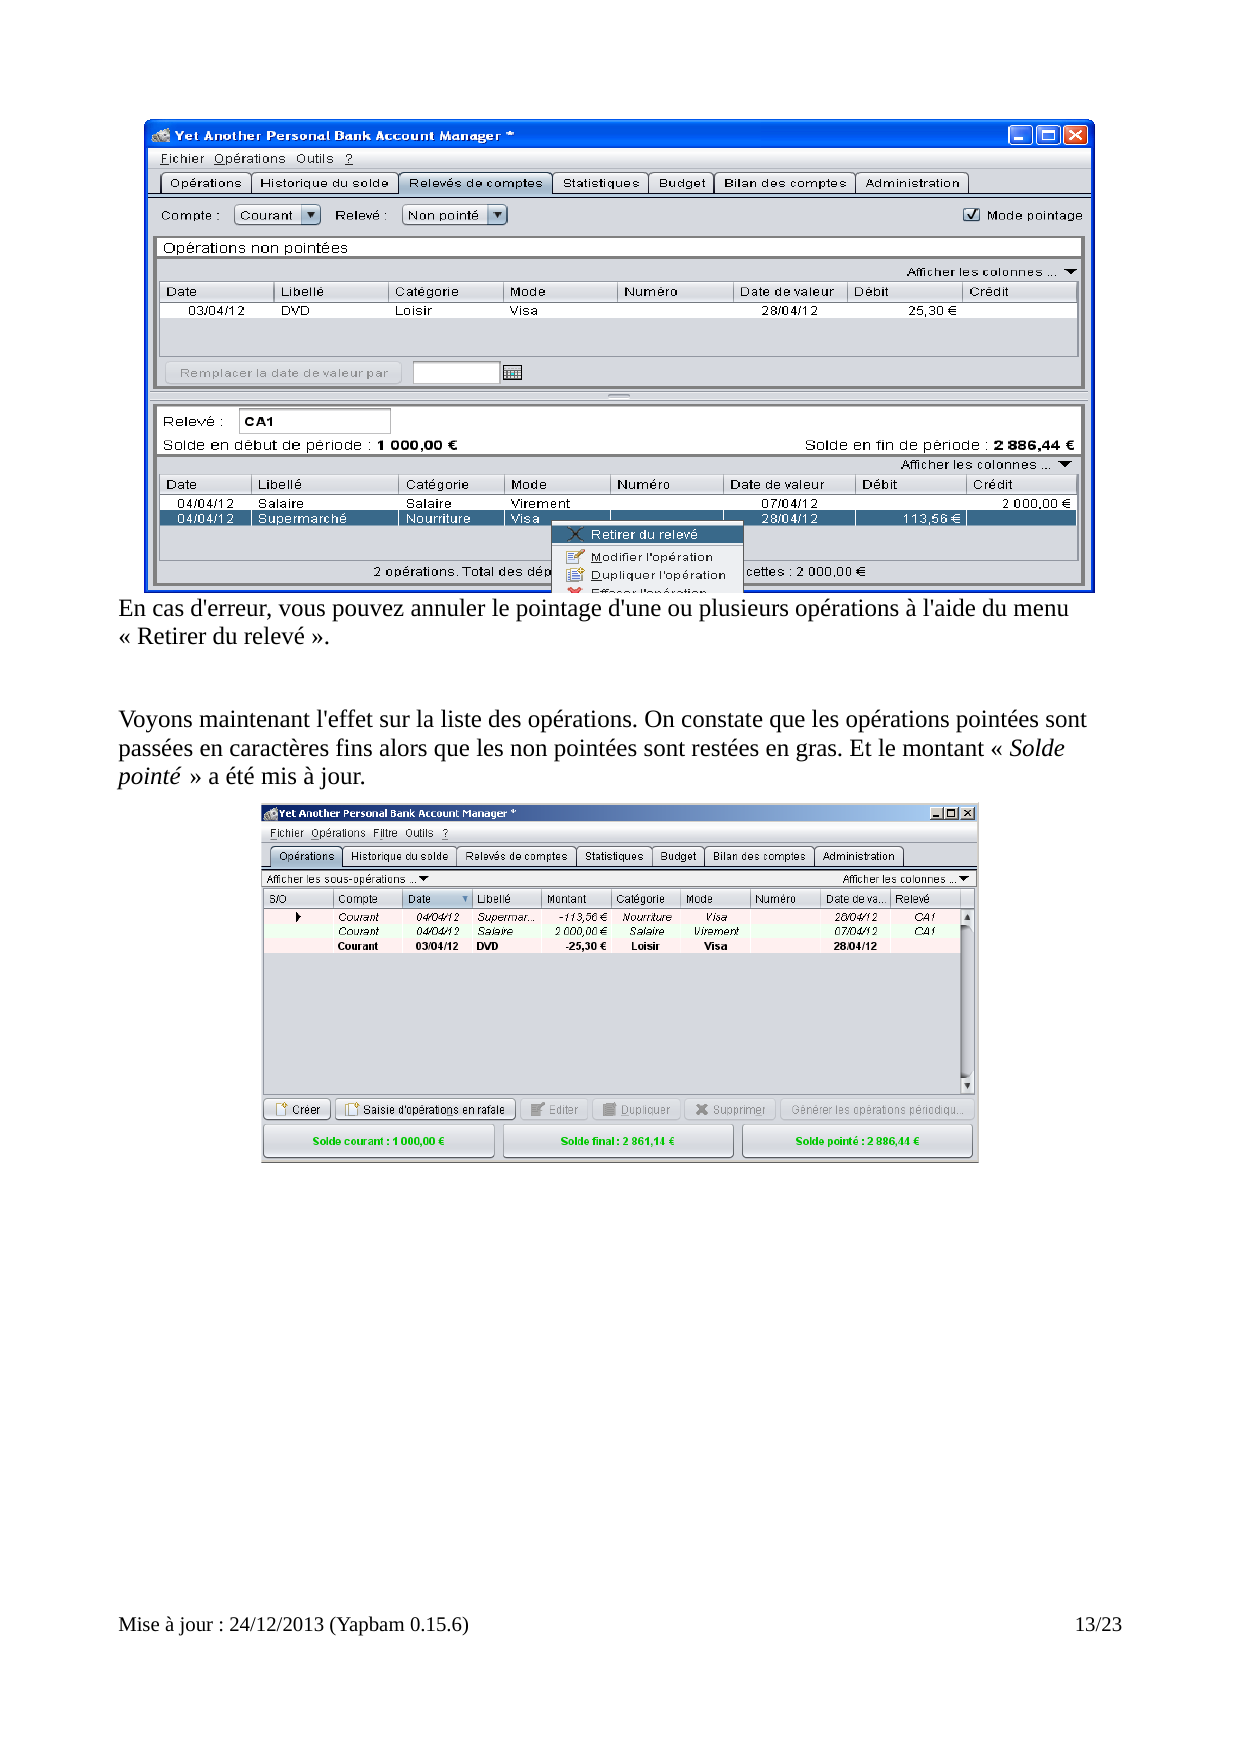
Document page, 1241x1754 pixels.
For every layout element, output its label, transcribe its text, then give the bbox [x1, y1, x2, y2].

text En cas d'erreur, vous pouvez annuler le pointage d'une ou plusieurs opérations à l'aide du menu « Retirer du relevé ». [118, 593, 1122, 650]
text Voyons maintenant l'effet sur la liste des opérations. On constate que les opérations pointées sont passées en caractères fins alors que les non pointées sont restées en gras. Et le montant « Solde pointé » a été mis à jour. [118, 704, 1122, 790]
picture [143, 118, 1097, 593]
picture [261, 802, 979, 1163]
